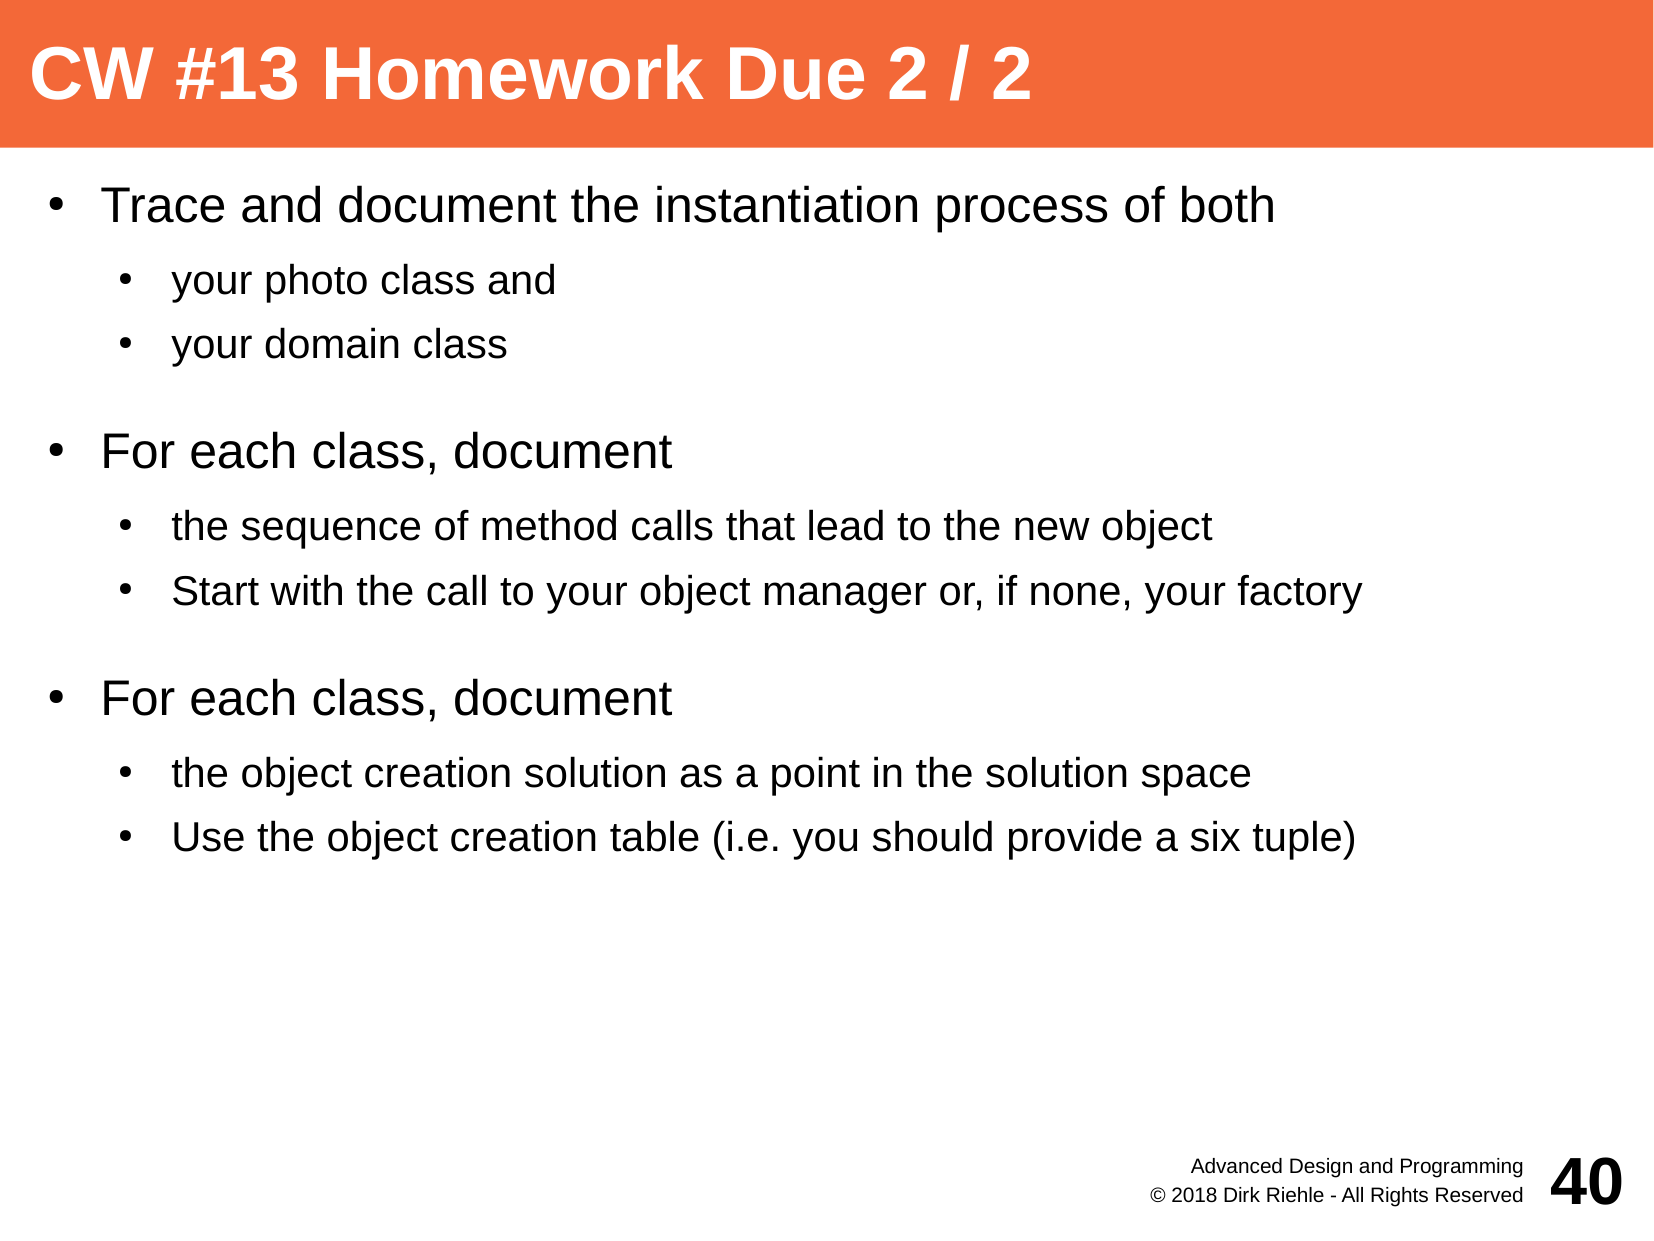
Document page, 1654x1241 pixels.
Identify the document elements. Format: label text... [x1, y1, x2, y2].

title CW #13 Homework Due 2 / 2 [0, 0, 1654, 148]
list Trace and document the instantiation process of both your photo class and your domain class For each class, document the sequence of method calls that lead to the new object Start with the call to your object manager or, if none, your factory For each class, document the object creation solution as a point in the solution space Use the object creation table (i.e. you should provide a six tuple) [29, 177, 1625, 1063]
